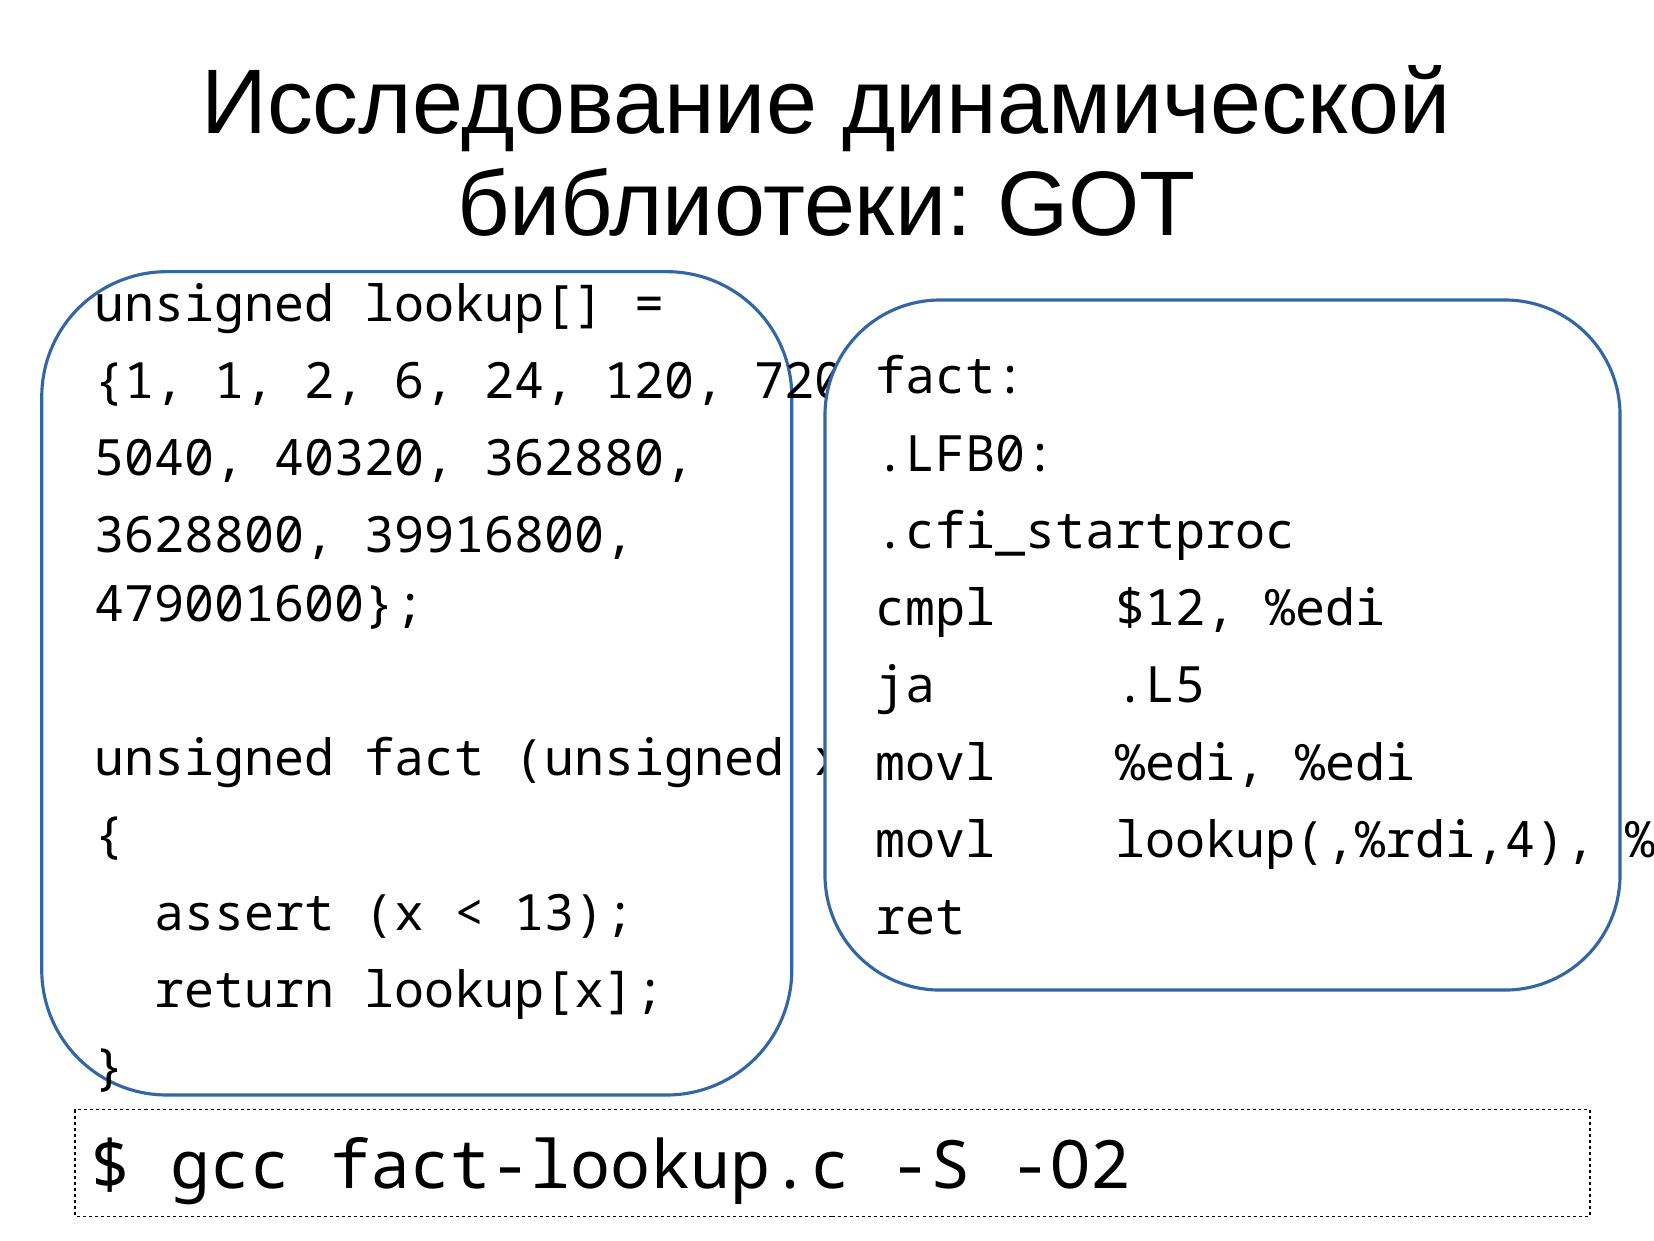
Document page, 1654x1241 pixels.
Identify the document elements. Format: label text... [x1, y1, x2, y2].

text_box fact: .LFB0: .cfi_startproc cmpl $12, %edi ja .L5 movl %edi, %edi movl lookup(,%rdi,4), %eax ret [825, 300, 1621, 991]
text_box $ gcc fact-lookup.c -S -O2 [75, 1109, 1591, 1216]
title Исследование динамической библиотеки: GOT [82, 49, 1571, 257]
text_box unsigned lookup[] = {1, 1, 2, 6, 24, 120, 720, 5040, 40320, 362880, 3628800, 39916800, 479001600}; unsigned fact (unsigned x) { assert (x < 13); return lookup[x]; } [41, 271, 792, 1096]
